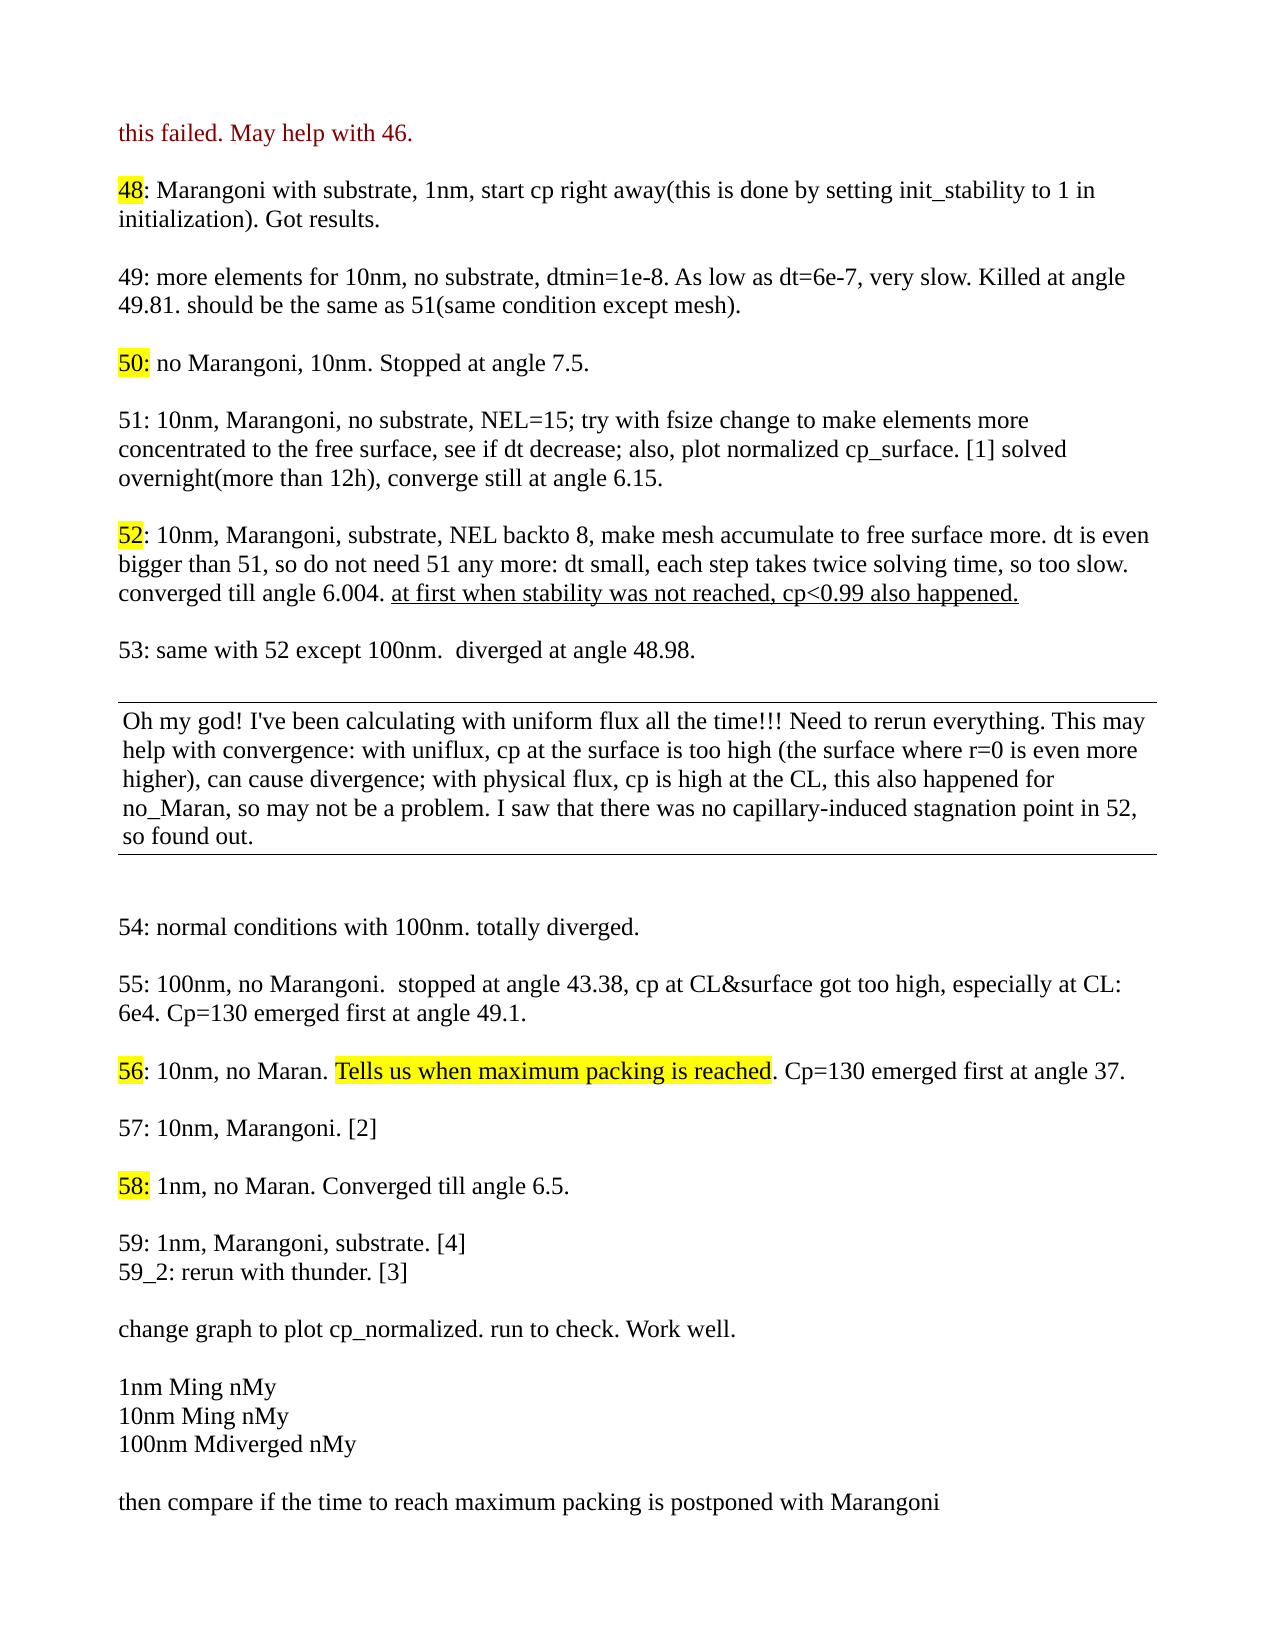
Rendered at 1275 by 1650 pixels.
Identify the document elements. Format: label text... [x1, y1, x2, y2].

text 58: 1nm, no Maran. Converged till angle 6.5. [118, 1171, 1157, 1199]
text 48: Marangoni with substrate, 1nm, start cp right away(this is done by setting init_stability to 1 in initialization). Got results. [118, 176, 1157, 233]
text then compare if the time to reach maximum packing is postponed with Marangoni [118, 1487, 1157, 1516]
text 59_2: rerun with thunder. [3] [118, 1257, 1157, 1286]
text 100nm Mdiverged nMy [118, 1429, 1157, 1458]
text 50: no Marangoni, 10nm. Stopped at angle 7.5. [118, 348, 1157, 377]
text 55: 100nm, no Marangoni. stopped at angle 43.38, cp at CL&surface got too high, especially at CL: 6e4. Cp=130 emerged first at angle 49.1. [118, 969, 1157, 1027]
text 1nm Ming nMy [118, 1372, 1157, 1401]
text 10nm Ming nMy [118, 1401, 1157, 1429]
text 53: same with 52 except 100nm. diverged at angle 48.98. [118, 636, 1157, 664]
text 49: more elements for 10nm, no substrate, dtmin=1e-8. As low as dt=6e-7, very slow. Killed at angle 49.81. should be the same as 51(same condition except mesh). [118, 262, 1157, 319]
text Oh my god! I've been calculating with uniform flux all the time!!! Need to rerun everything. This may help with convergence: with uniflux, cp at the surface is too high (the surface where r=0 is even more higher), can cause divergence; with physical flux, cp is high at the CL, this also happened for no_Maran, so may not be a problem. I saw that there was no capillary-induced stagnation point in 52, so found out. [118, 703, 1157, 854]
text 56: 10nm, no Maran. Tells us when maximum packing is reached. Cp=130 emerged first at angle 37. [118, 1056, 1157, 1084]
text 57: 10nm, Marangoni. [2] [118, 1113, 1157, 1142]
text 51: 10nm, Marangoni, no substrate, NEL=15; try with fsize change to make elements more concentrated to the free surface, see if dt decrease; also, plot normalized cp_surface. [1] solved overnight(more than 12h), converge still at angle 6.15. [118, 406, 1157, 492]
text change graph to plot cp_normalized. run to check. Work well. [118, 1314, 1157, 1343]
text this failed. May help with 46. [118, 118, 1157, 147]
text 54: normal conditions with 100nm. totally diverged. [118, 912, 1157, 941]
text 52: 10nm, Marangoni, substrate, NEL backto 8, make mesh accumulate to free surface more. dt is even bigger than 51, so do not need 51 any more: dt small, each step takes twice solving time, so too slow. converged till angle 6.004. at first when stability was not reached, cp<0.99 also happened. [118, 521, 1157, 607]
text 59: 1nm, Marangoni, substrate. [4] [118, 1228, 1157, 1257]
